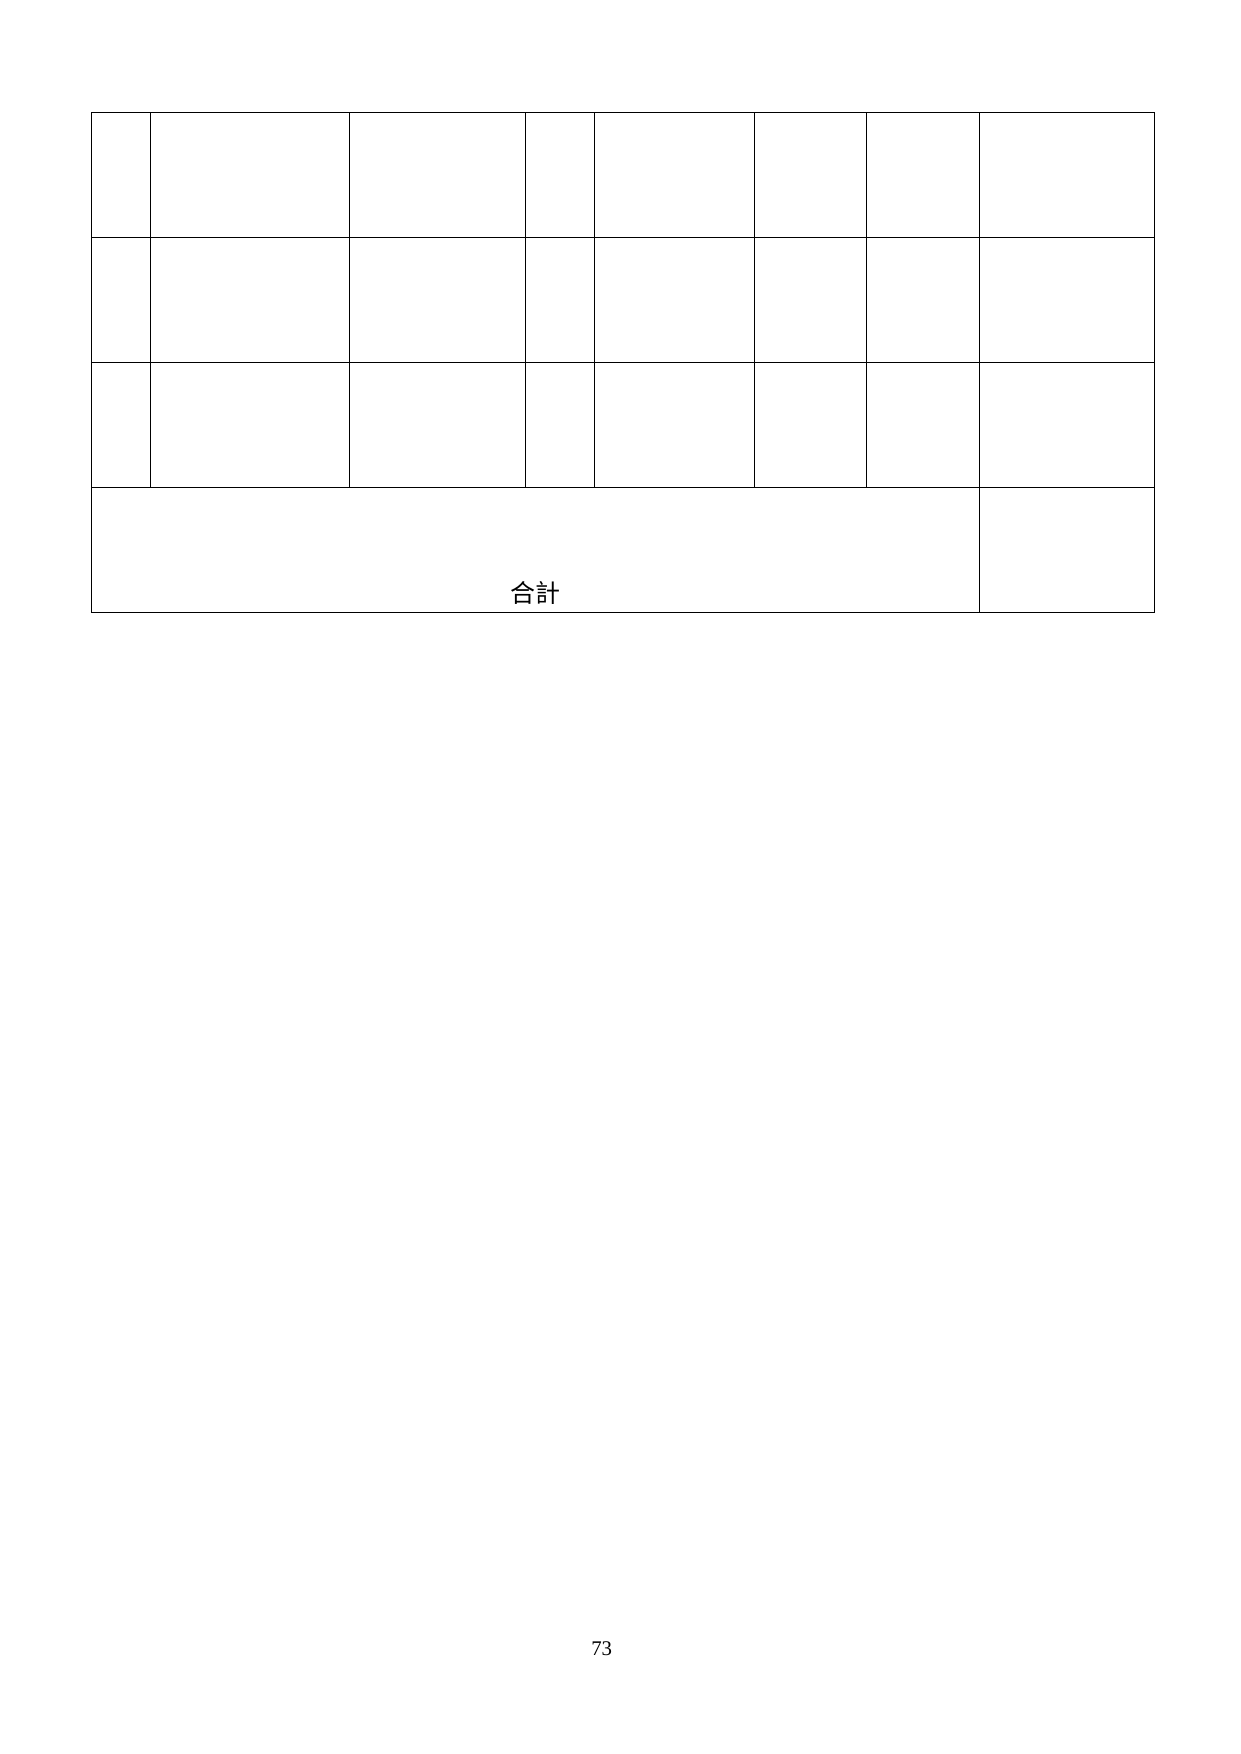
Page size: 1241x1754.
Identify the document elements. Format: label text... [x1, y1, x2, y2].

table_cell 合計 [92, 488, 979, 612]
table_cell [92, 238, 150, 362]
table_cell [151, 113, 349, 237]
table_cell [980, 488, 1154, 612]
table_cell [755, 113, 866, 237]
table_cell [595, 363, 754, 487]
table_cell [92, 113, 150, 237]
table_cell [867, 363, 979, 487]
table_cell [980, 238, 1154, 362]
table_cell [526, 363, 594, 487]
table_cell [755, 238, 866, 362]
table_cell [755, 363, 866, 487]
table_cell [350, 113, 525, 237]
table_cell [350, 363, 525, 487]
table_cell [595, 113, 754, 237]
table_cell [151, 363, 349, 487]
table_cell [980, 363, 1154, 487]
table_cell [526, 238, 594, 362]
table_cell [92, 363, 150, 487]
table_cell [526, 113, 594, 237]
table_cell [867, 238, 979, 362]
table_cell [867, 113, 979, 237]
table_cell [595, 238, 754, 362]
table_cell [350, 238, 525, 362]
table_cell [980, 113, 1154, 237]
table_cell [151, 238, 349, 362]
